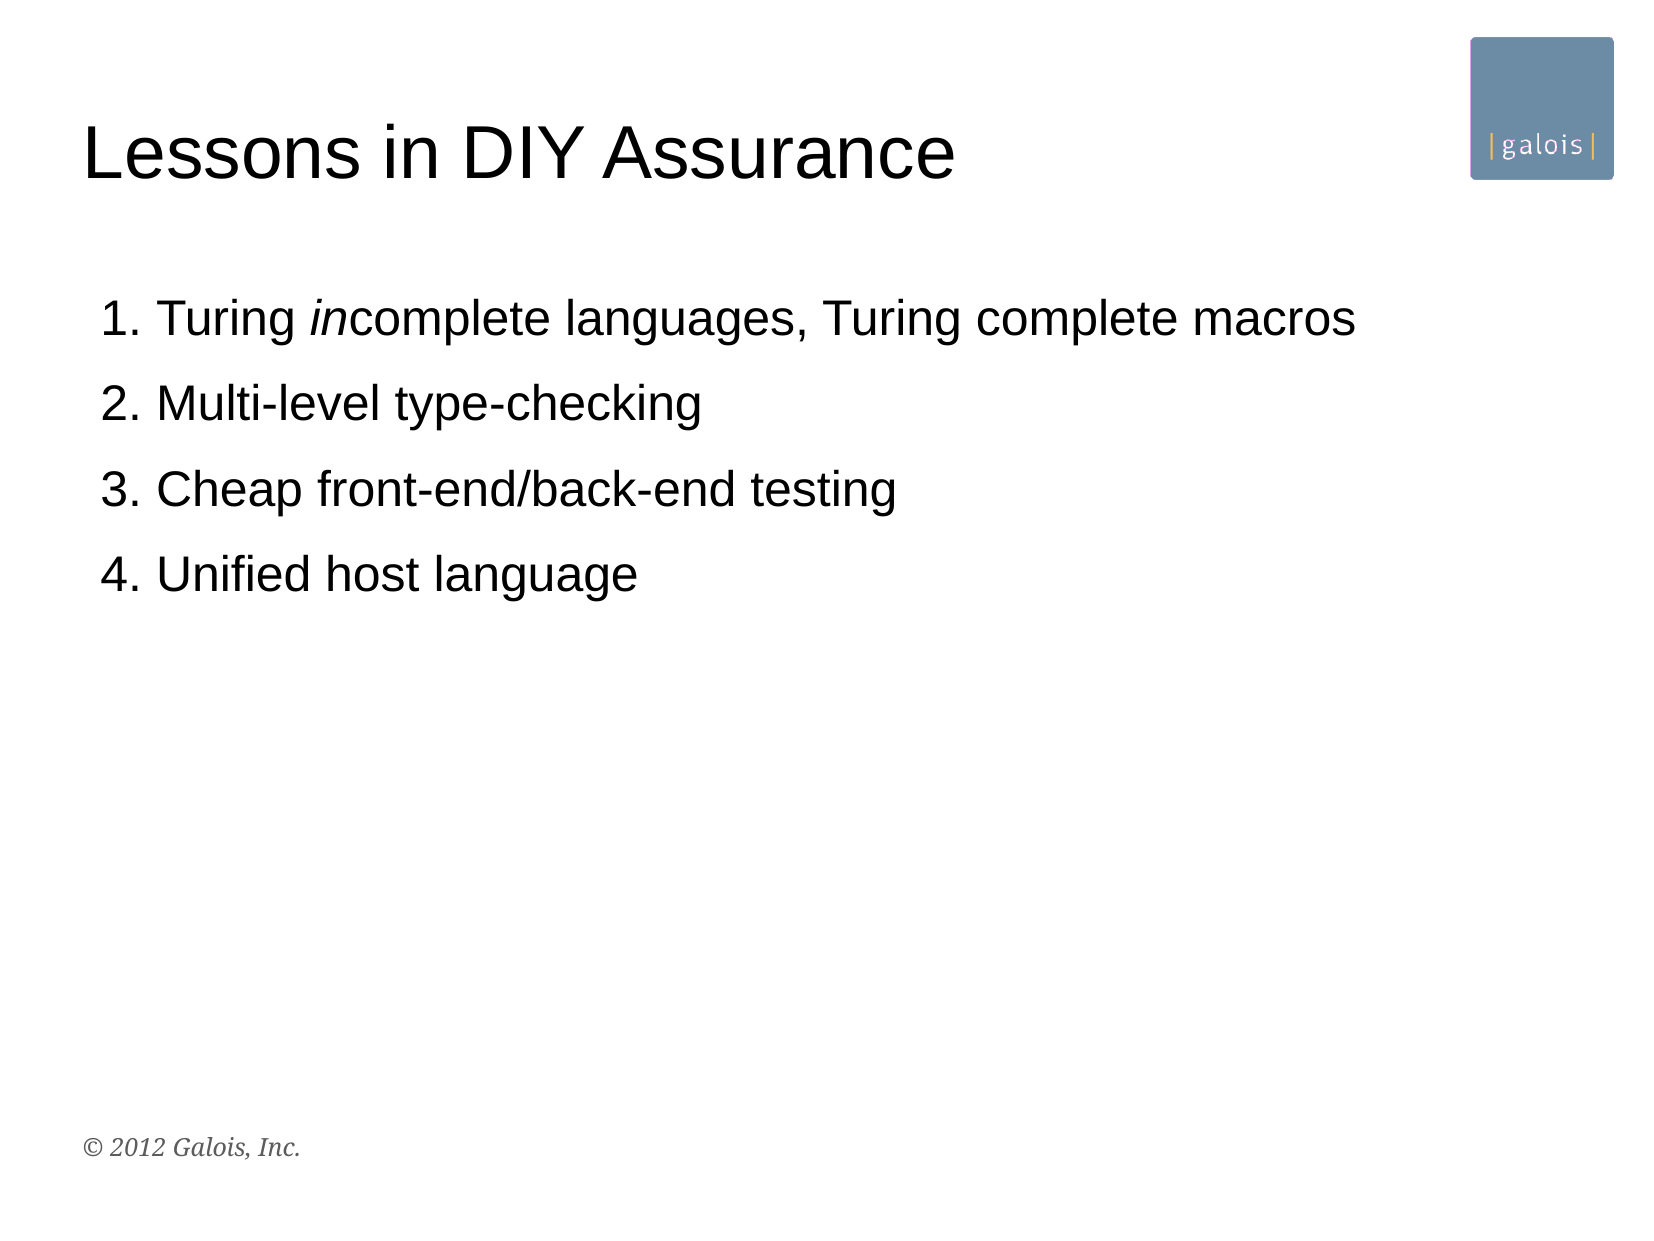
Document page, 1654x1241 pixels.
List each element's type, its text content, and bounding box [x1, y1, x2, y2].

picture [1462, 29, 1621, 188]
list Turing incomplete languages, Turing complete macros Multi-level type-checking Cheap front-end/back-end testing Unified host language [82, 290, 1571, 1109]
title Lessons in DIY Assurance [82, 49, 1571, 257]
